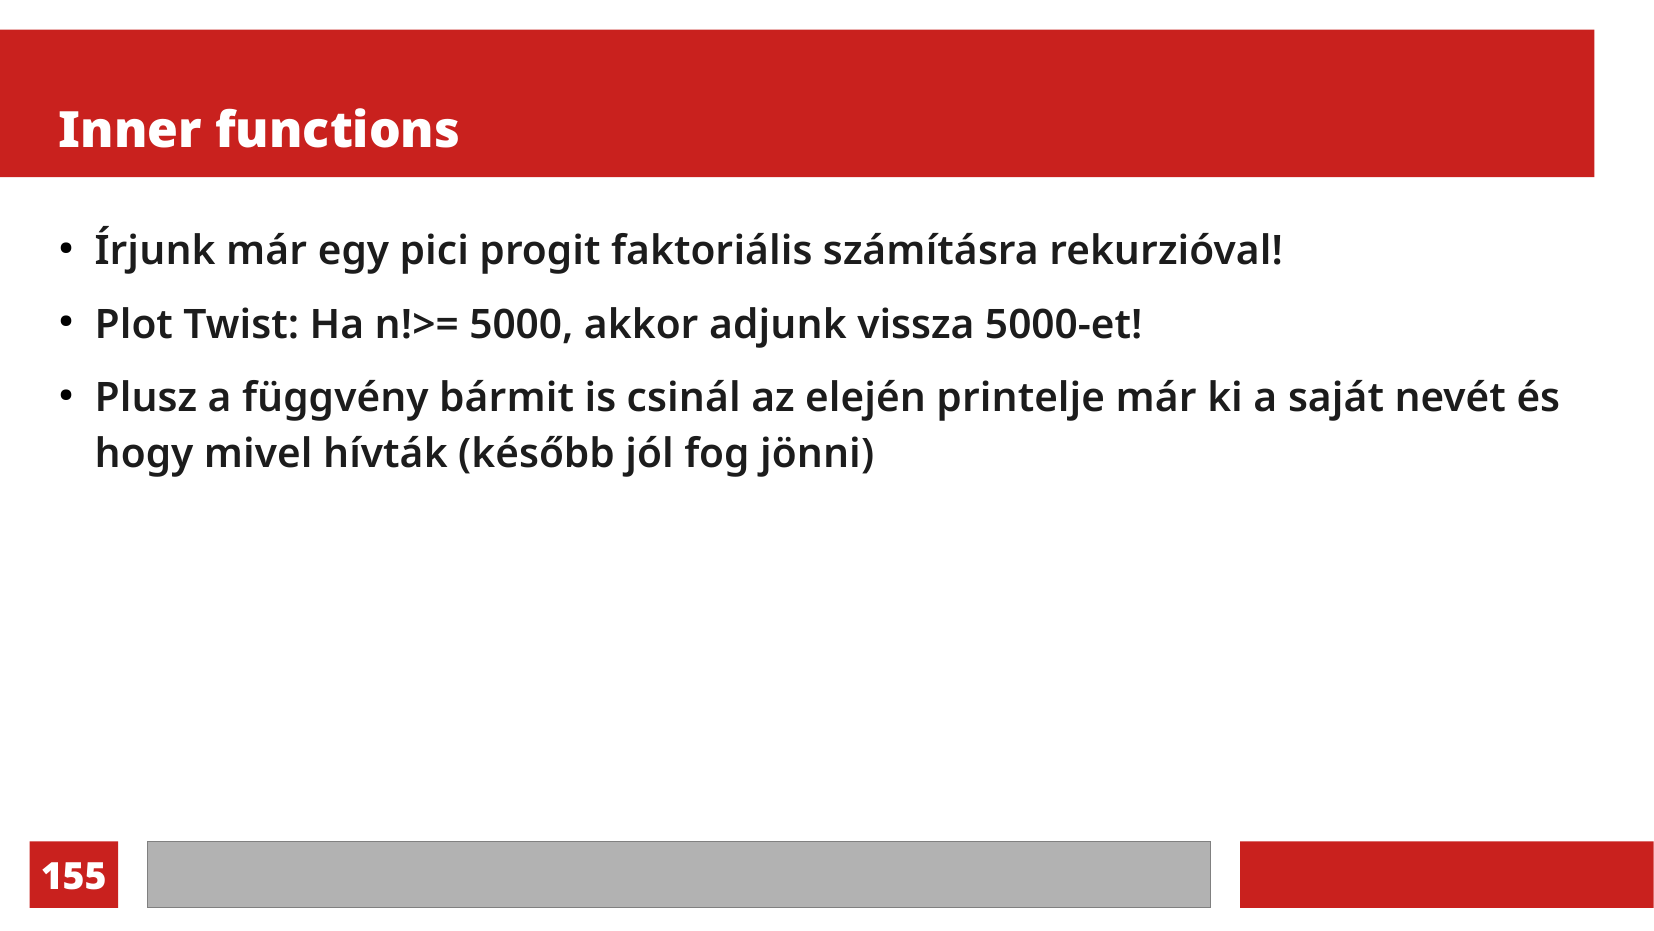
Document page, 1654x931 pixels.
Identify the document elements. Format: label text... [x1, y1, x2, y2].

title Inner functions [59, 44, 1595, 163]
list Írjunk már egy pici progit faktoriális számításra rekurzióval! Plot Twist: Ha n!>= 5000, akkor adjunk vissza 5000-et! Plusz a függvény bármit is csinál az elején printelje már ki a saját nevét és hogy mivel hívták (később jól fog jönni) [59, 221, 1565, 739]
